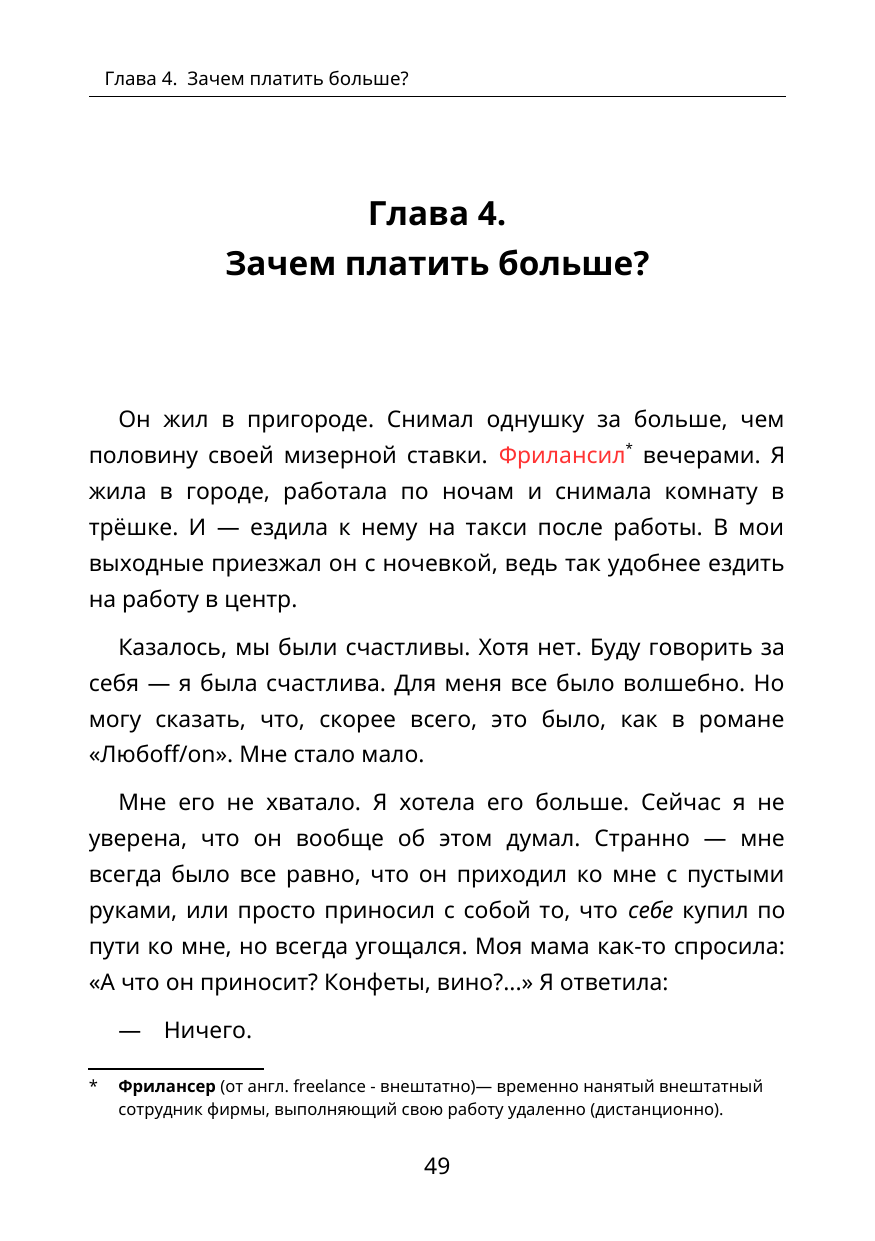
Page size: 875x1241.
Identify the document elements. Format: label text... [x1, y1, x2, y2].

text Мне его не хватало. Я хотела его больше. Сейчас я не уверена, что он вообще об этом думал. Странно — мне всегда было все равно, что он приходил ко мне с пустыми руками, или просто приносил с собой то, что себе купил по пути ко мне, но всегда угощался. Моя мама как-то спросила: «А что он приносит? Конфеты, вино?...» Я ответила: [88, 786, 786, 997]
text Фрилансер (от англ. freelance - внештатно)— временно нанятый внештатный сотрудник фирмы, выполняющий свою работу удаленно (дистанционно). [88, 1075, 786, 1120]
text Казалось, мы были счастливы. Хотя нет. Буду говорить за себя — я была счастлива. Для меня все было волшебно. Но могу сказать, что, скорее всего, это было, как в романе «Любоff/on». Мне стало мало. [88, 631, 786, 770]
text Он жил в пригороде. Снимал однушку за больше, чем половину своей мизерной ставки. Фрилансил вечерами. Я жила в городе, работала по ночам и снимала комнату в трёшке. И — ездила к нему на такси после работы. В мои выходные приезжал он с ночевкой, ведь так удобнее ездить на работу в центр. [88, 403, 786, 614]
list Ничего. [88, 1013, 786, 1045]
subtitle Глава 4. Зачем платить больше? [88, 185, 786, 285]
